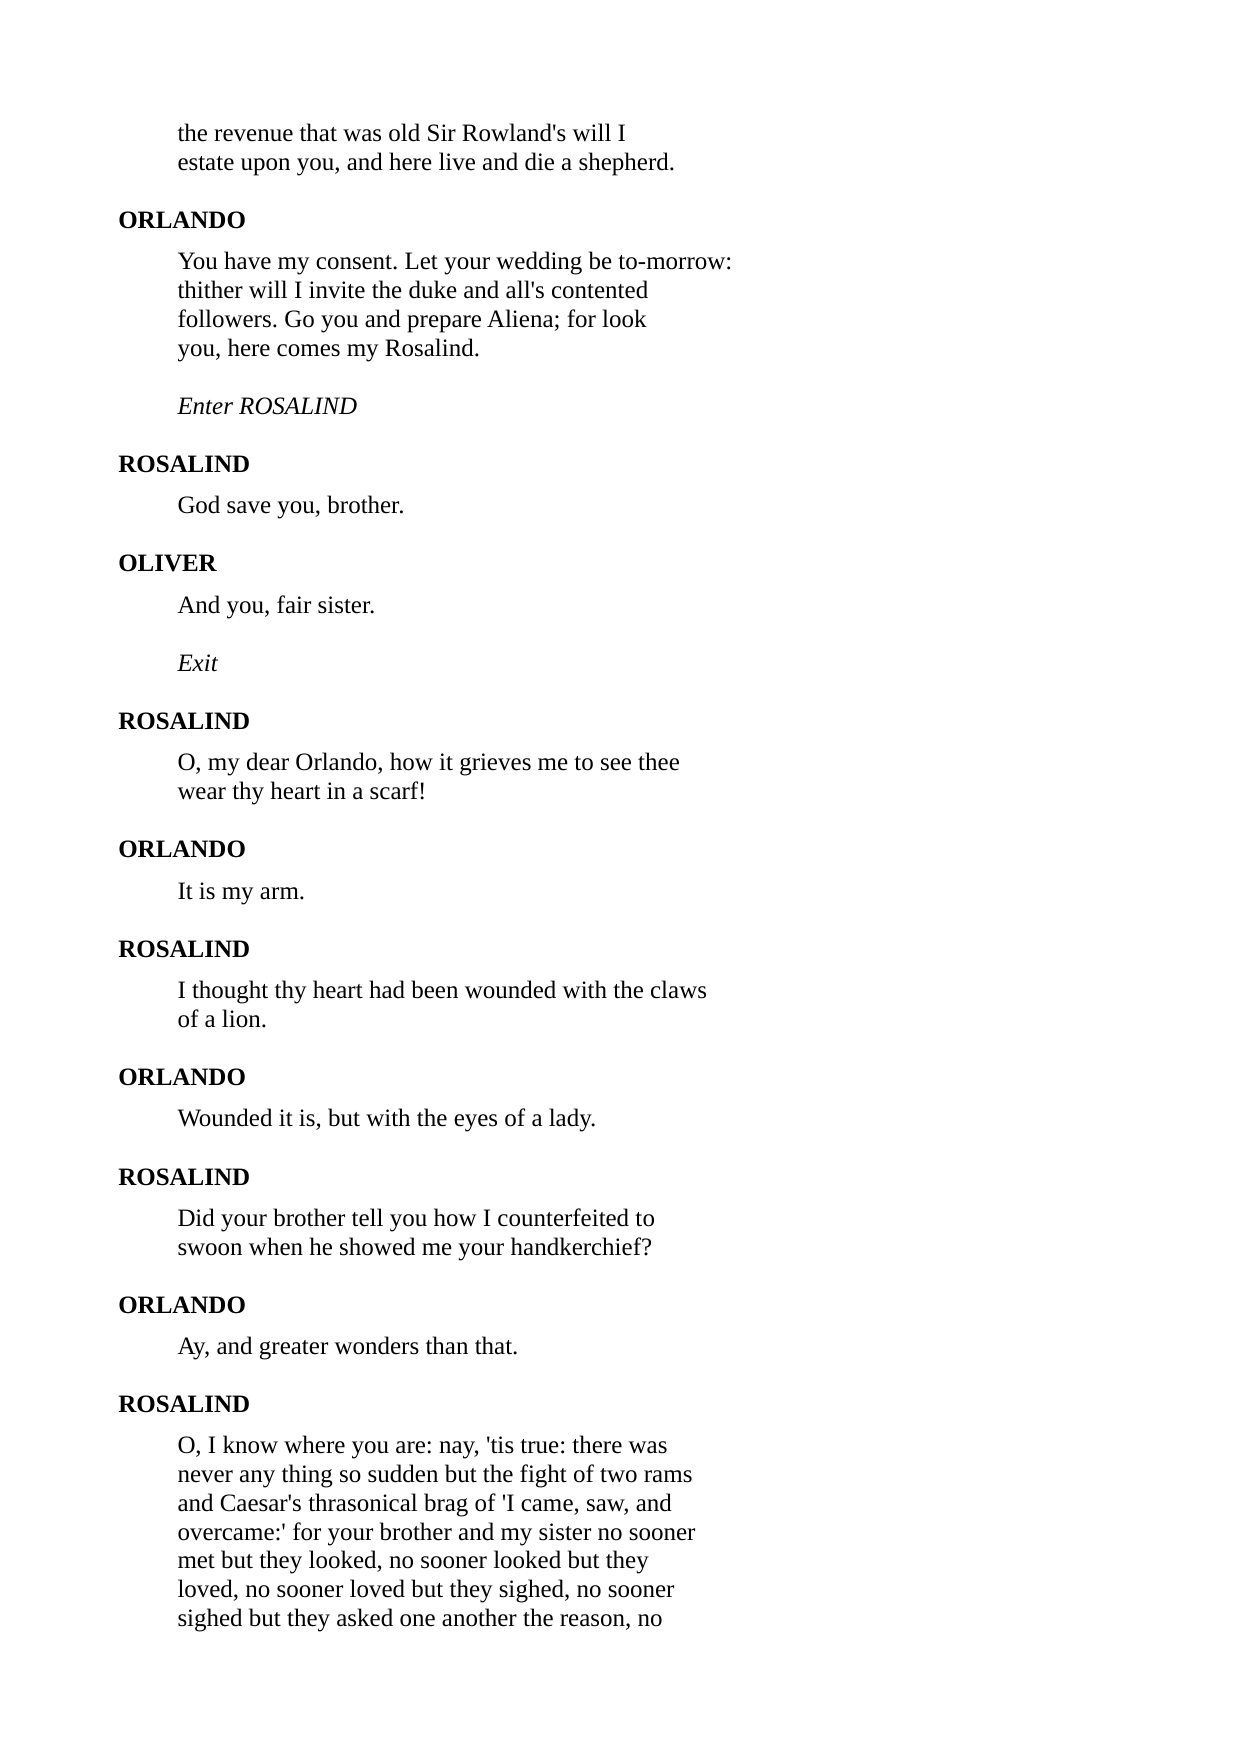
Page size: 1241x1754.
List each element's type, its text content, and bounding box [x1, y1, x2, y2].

text ROSALIND [118, 934, 1122, 963]
text Exit [177, 648, 1063, 677]
text OLIVER [118, 548, 1122, 577]
text ROSALIND [118, 449, 1122, 478]
text Did your brother tell you how I counterfeited to swoon when he showed me your handkerchief? [177, 1203, 1063, 1260]
text And you, fair sister. [177, 590, 1063, 618]
text Ay, and greater wonders than that. [177, 1331, 1063, 1360]
text O, my dear Orlando, how it grieves me to see thee wear thy heart in a scarf! [177, 747, 1063, 805]
text Enter ROSALIND [177, 391, 1063, 419]
text ORLANDO [118, 205, 1122, 234]
text It is my arm. [177, 876, 1063, 904]
text ROSALIND [118, 706, 1122, 735]
text ROSALIND [118, 1162, 1122, 1190]
text I thought thy heart had been wounded with the claws of a lion. [177, 975, 1063, 1033]
text Wounded it is, but with the eyes of a lady. [177, 1103, 1063, 1132]
text O, I know where you are: nay, 'tis true: there was never any thing so sudden but the fight of two rams and Caesar's thrasonical brag of 'I came, saw, and overcame:' for your brother and my sister no sooner met but they looked, no sooner looked but they loved, no sooner loved but they sighed, no sooner sighed but they asked one another the reason, no [177, 1431, 1063, 1632]
text ORLANDO [118, 1290, 1122, 1319]
text the revenue that was old Sir Rowland's will I estate upon you, and here live and die a shepherd. [177, 118, 1063, 176]
text ORLANDO [118, 834, 1122, 863]
text You have my consent. Let your wedding be to-morrow: thither will I invite the duke and all's contented followers. Go you and prepare Aliena; for look you, here comes my Rosalind. [177, 246, 1063, 361]
text ORLANDO [118, 1062, 1122, 1091]
text ROSALIND [118, 1389, 1122, 1418]
text God save you, brother. [177, 490, 1063, 519]
